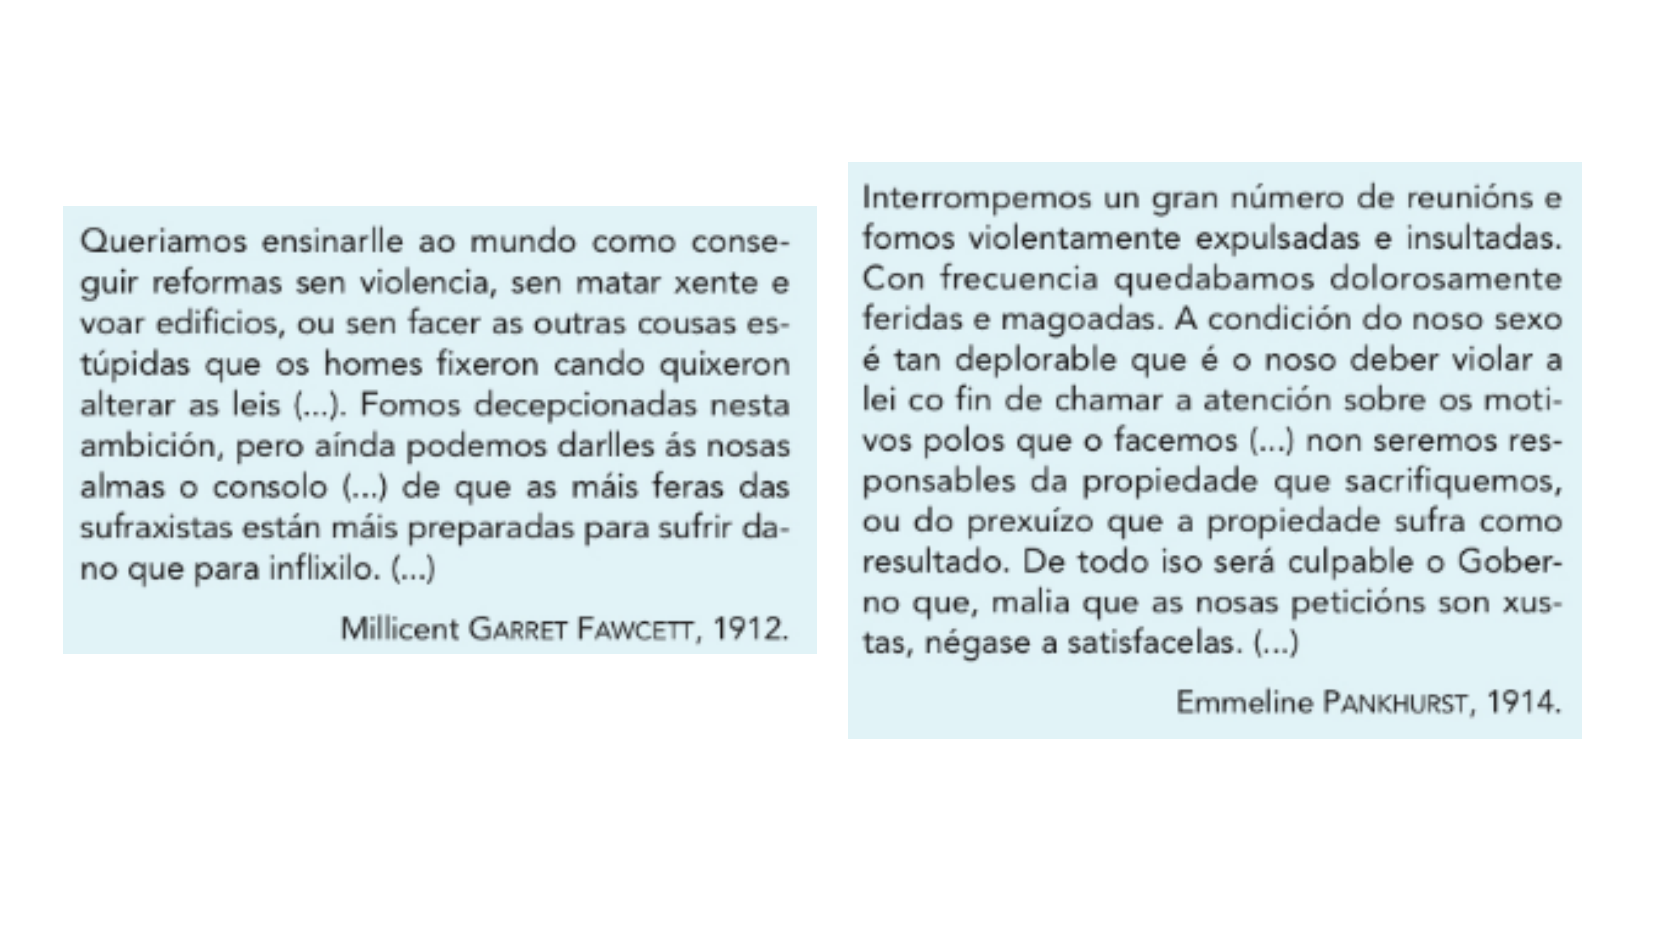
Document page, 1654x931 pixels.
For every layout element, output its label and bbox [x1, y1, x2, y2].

picture [63, 206, 817, 655]
picture [848, 162, 1582, 739]
